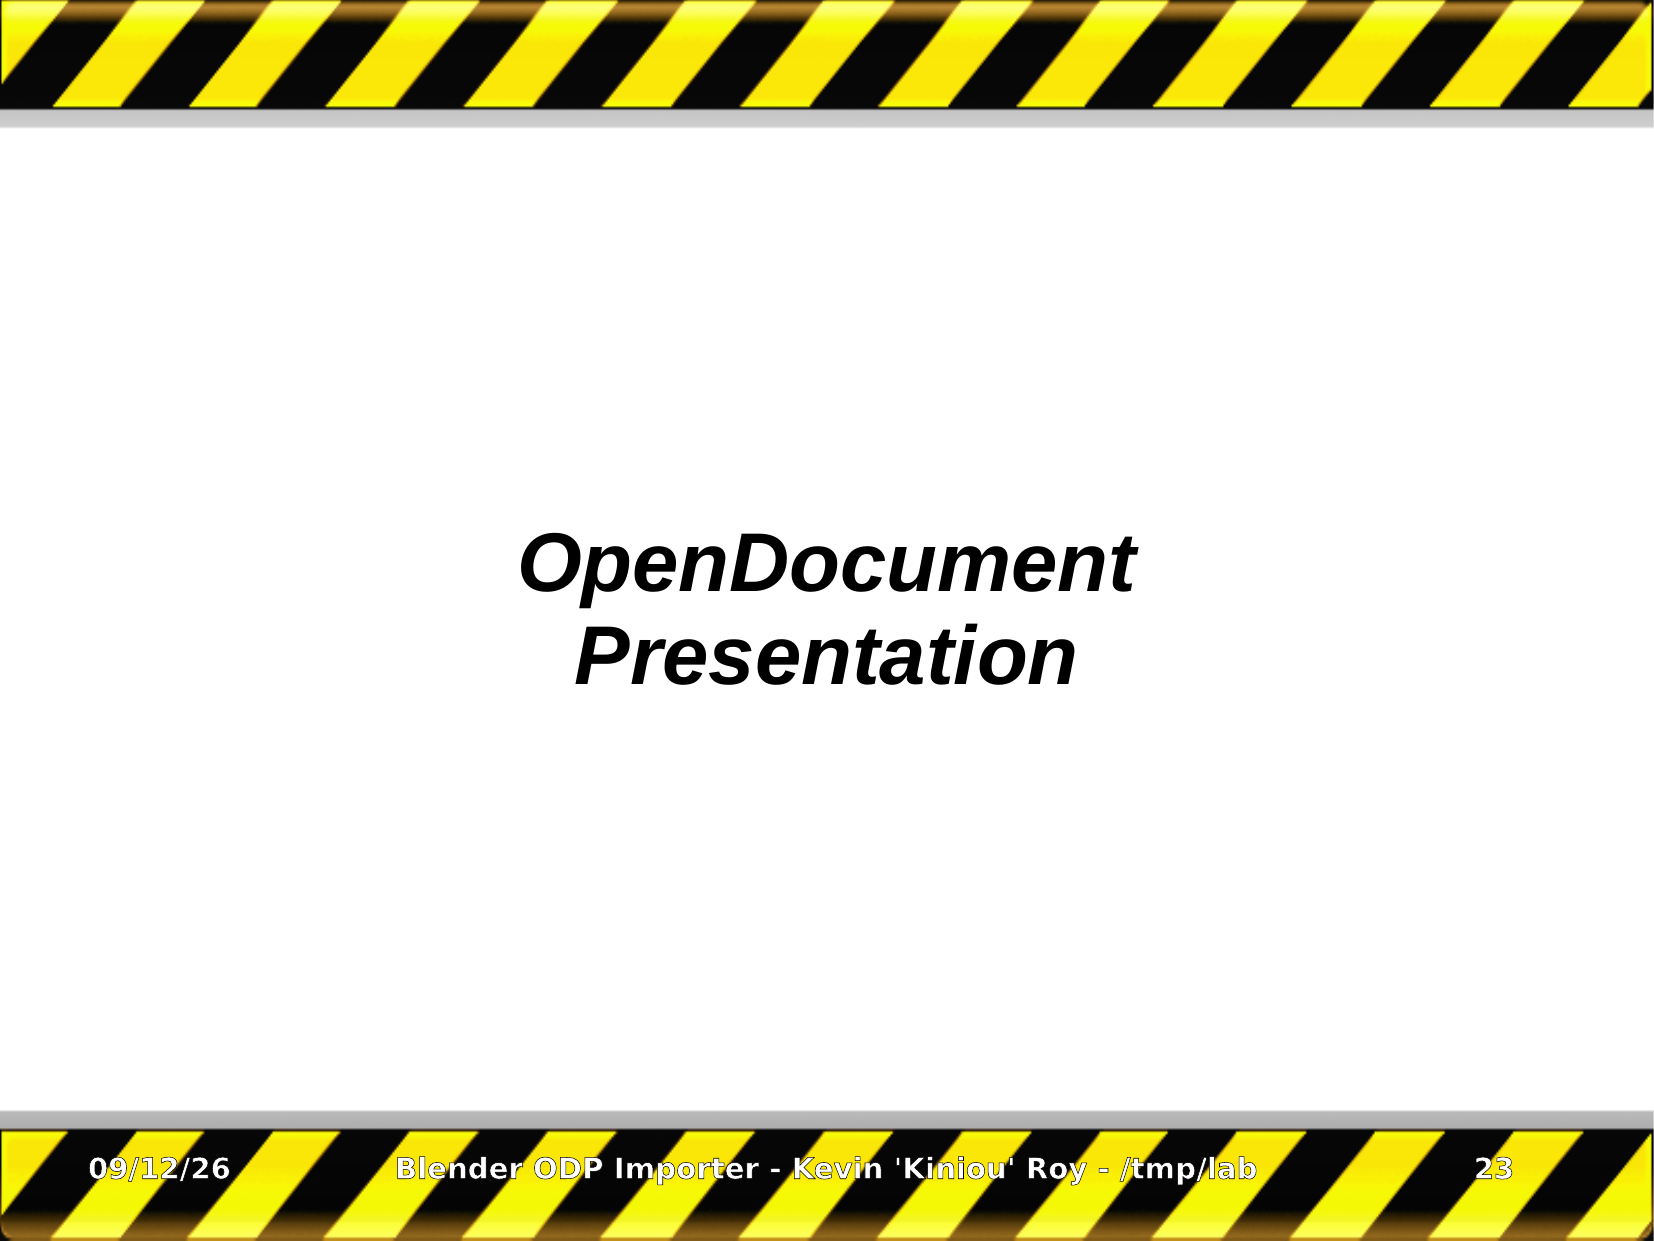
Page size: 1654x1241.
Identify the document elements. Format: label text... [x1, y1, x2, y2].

subtitle OpenDocument Presentation [59, 516, 1595, 724]
picture [0, 0, 1654, 1241]
